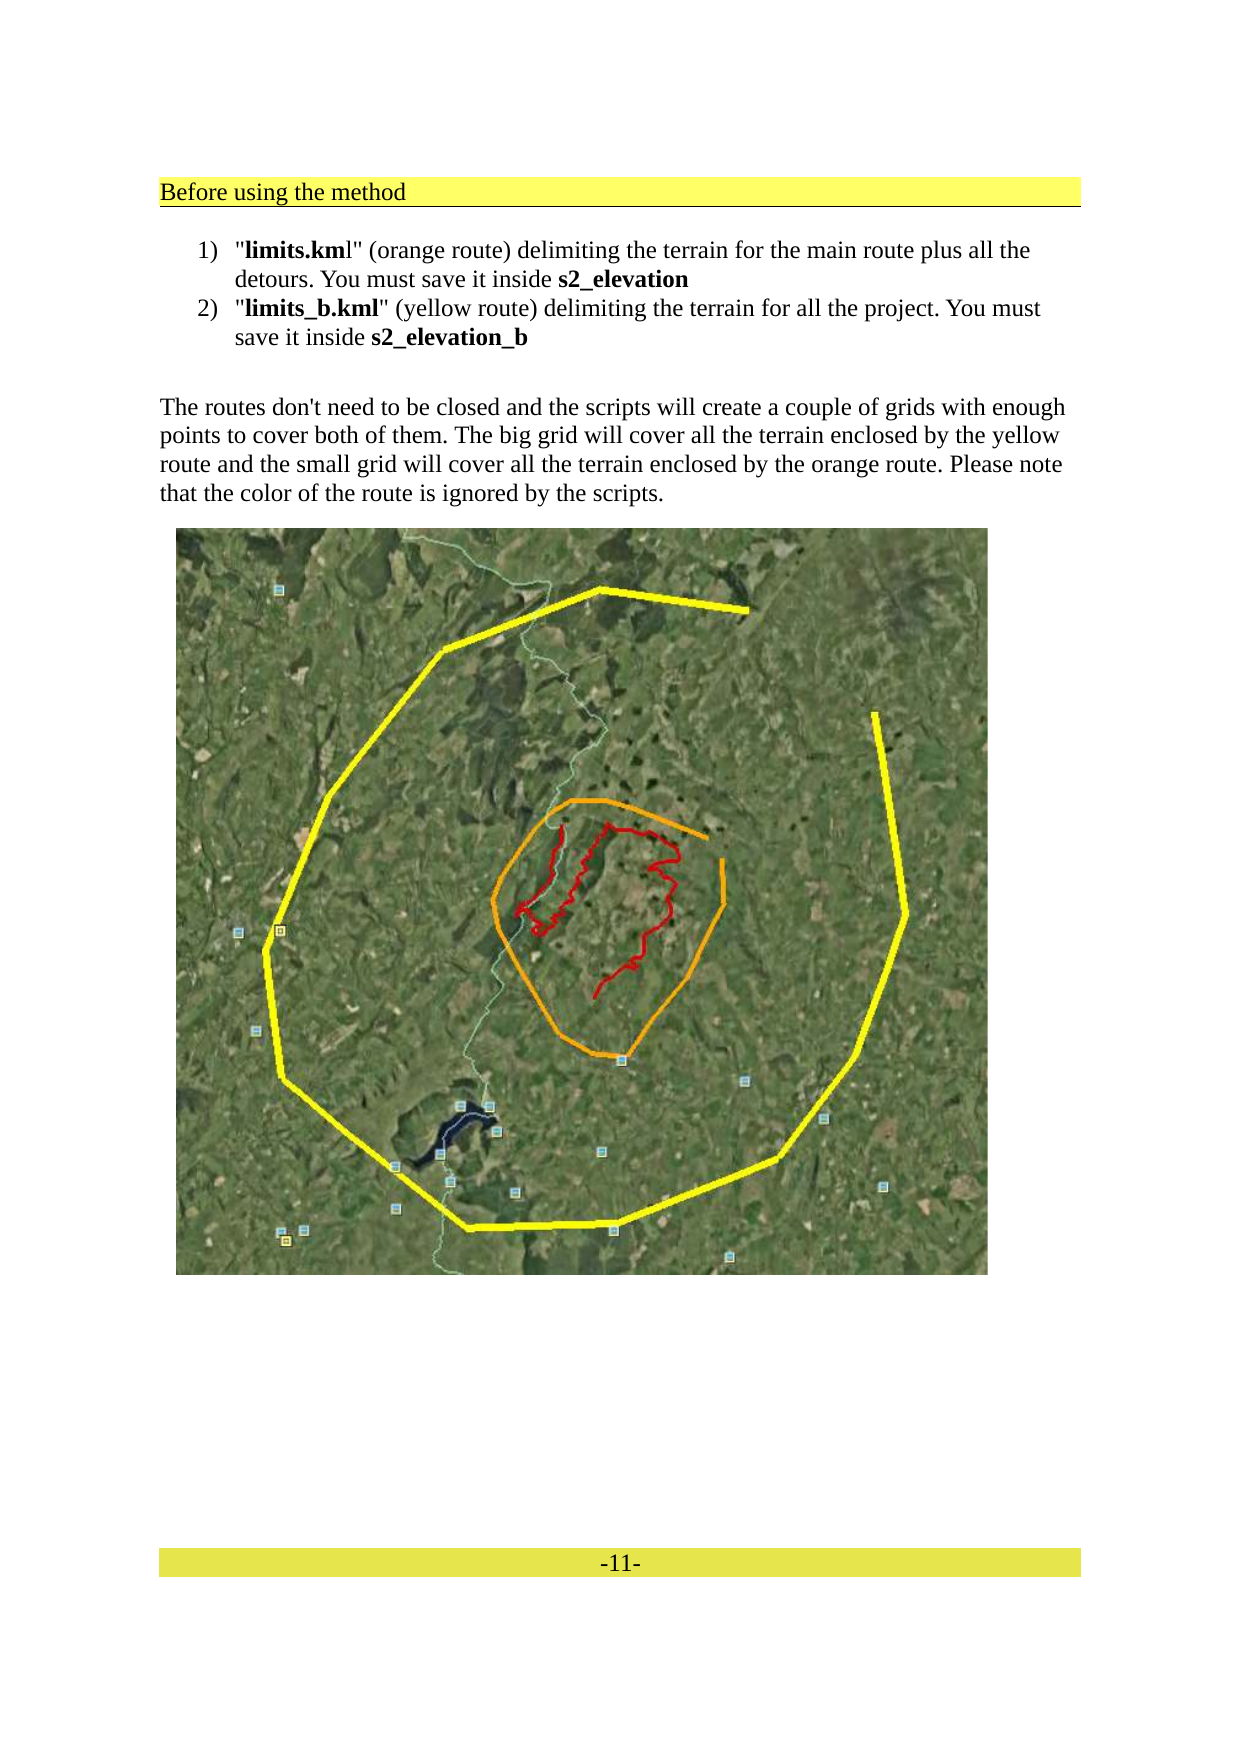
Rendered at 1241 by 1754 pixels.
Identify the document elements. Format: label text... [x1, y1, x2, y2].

list "limits_b.kml" (yellow route) delimiting the terrain for all the project. You must save it inside s2_elevation_b [197, 293, 1081, 351]
picture [176, 528, 988, 1275]
list "limits.kml" (orange route) delimiting the terrain for the main route plus all the detours. You must save it inside s2_elevation [197, 236, 1081, 293]
text The routes don't need to be closed and the scripts will create a couple of grids with enough points to cover both of them. The big grid will cover all the terrain enclosed by the yellow route and the small grid will cover all the terrain enclosed by the orange route. Please note that the color of the route is ignored by the scripts. [159, 392, 1081, 507]
